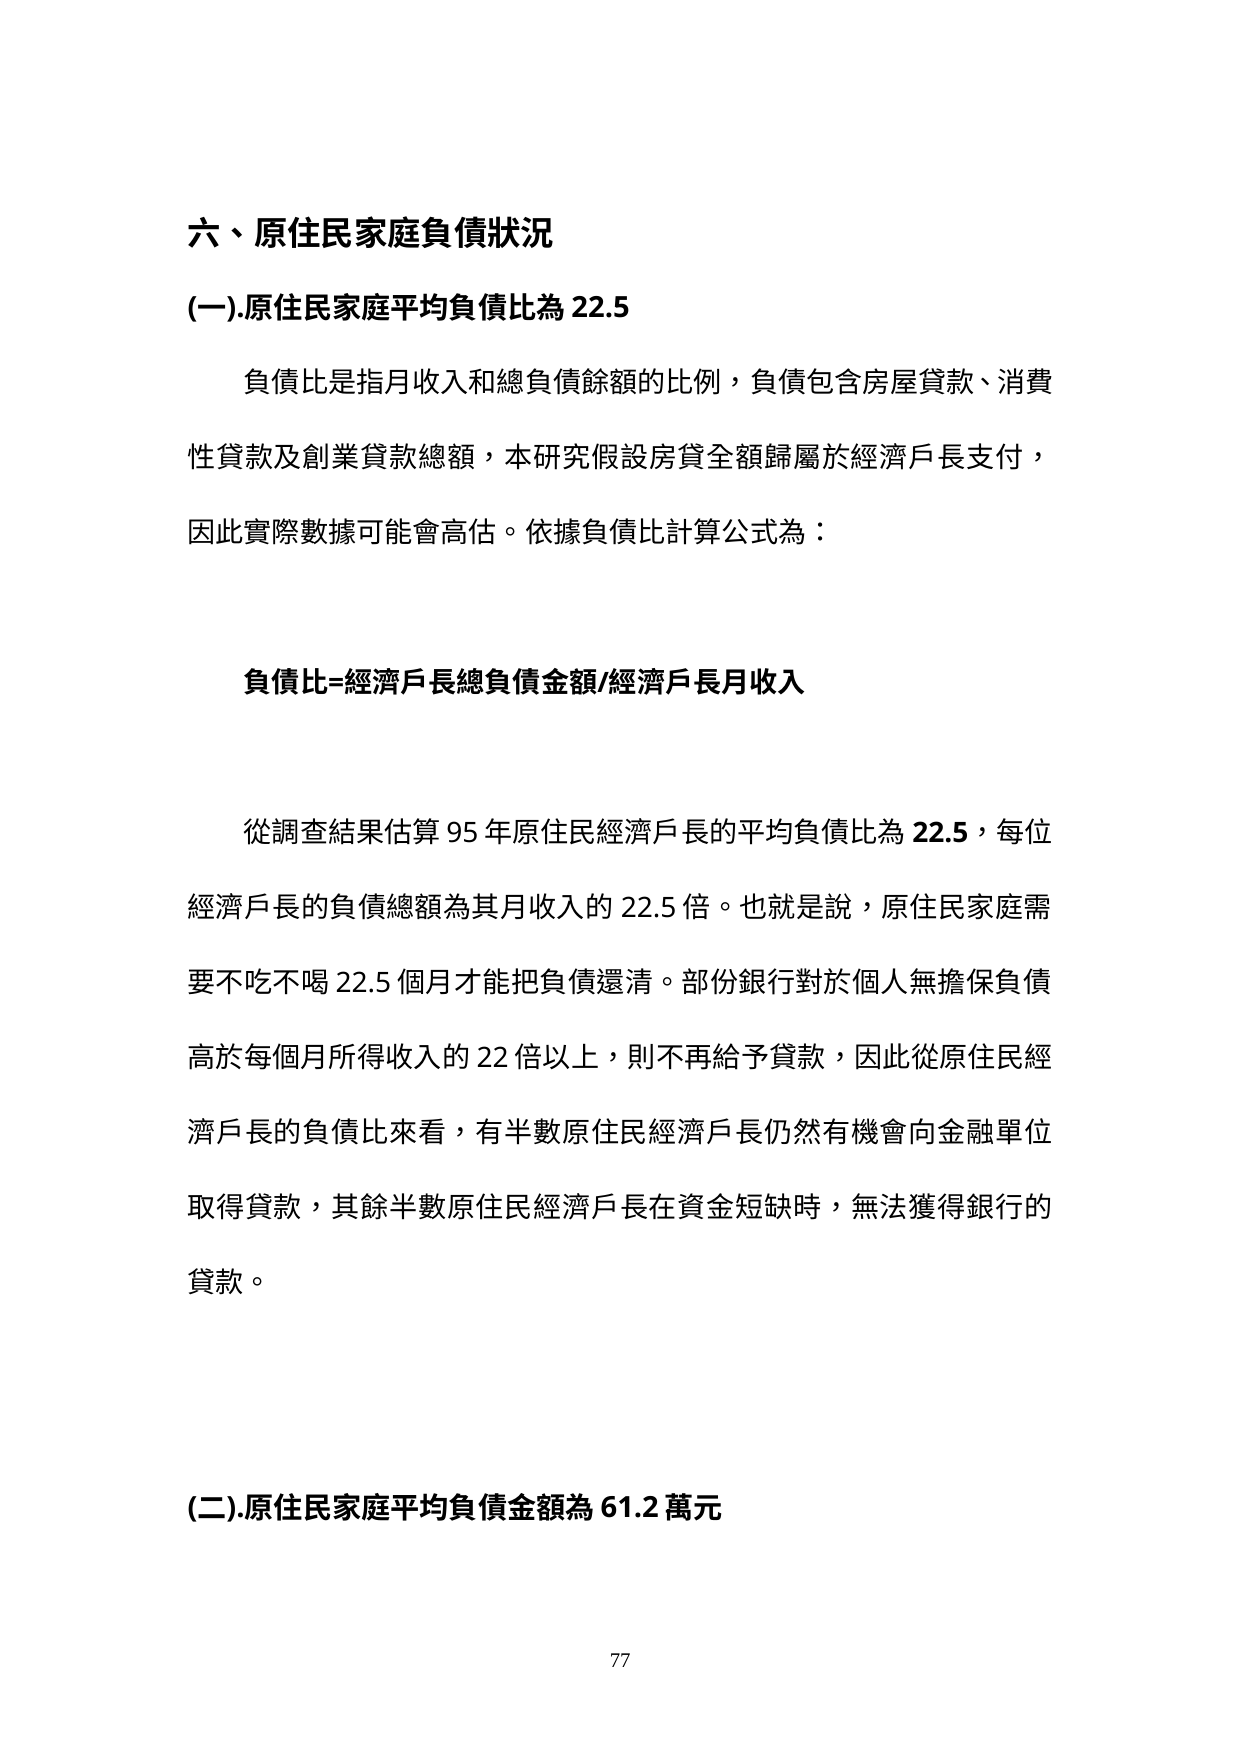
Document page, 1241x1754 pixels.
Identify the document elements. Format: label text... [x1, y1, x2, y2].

text (二).原住民家庭平均負債金額為61.2萬元 [187, 1462, 1053, 1537]
text 負債比是指月收入和總負債餘額的比例，負債包含房屋貸款、消費性貸款及創業貸款總額，本研究假設房貸全額歸屬於經濟戶長支付，因此實際數據可能會高估。依據負債比計算公式為： [187, 337, 1053, 562]
text 從調查結果估算95年原住民經濟戶長的平均負債比為22.5，每位經濟戶長的負債總額為其月收入的22.5倍。也就是說，原住民家庭需要不吃不喝22.5個月才能把負債還清。部份銀行對於個人無擔保負債高於每個月所得收入的22倍以上，則不再給予貸款，因此從原住民經濟戶長的負債比來看，有半數原住民經濟戶長仍然有機會向金融單位取得貸款，其餘半數原住民經濟戶長在資金短缺時，無法獲得銀行的貸款。 [187, 787, 1053, 1312]
text (一).原住民家庭平均負債比為22.5 [187, 262, 1053, 337]
text 負債比=經濟戶長總負債金額/經濟戶長月收入 [187, 637, 1053, 712]
text 六、原住民家庭負債狀況 [187, 187, 1053, 262]
